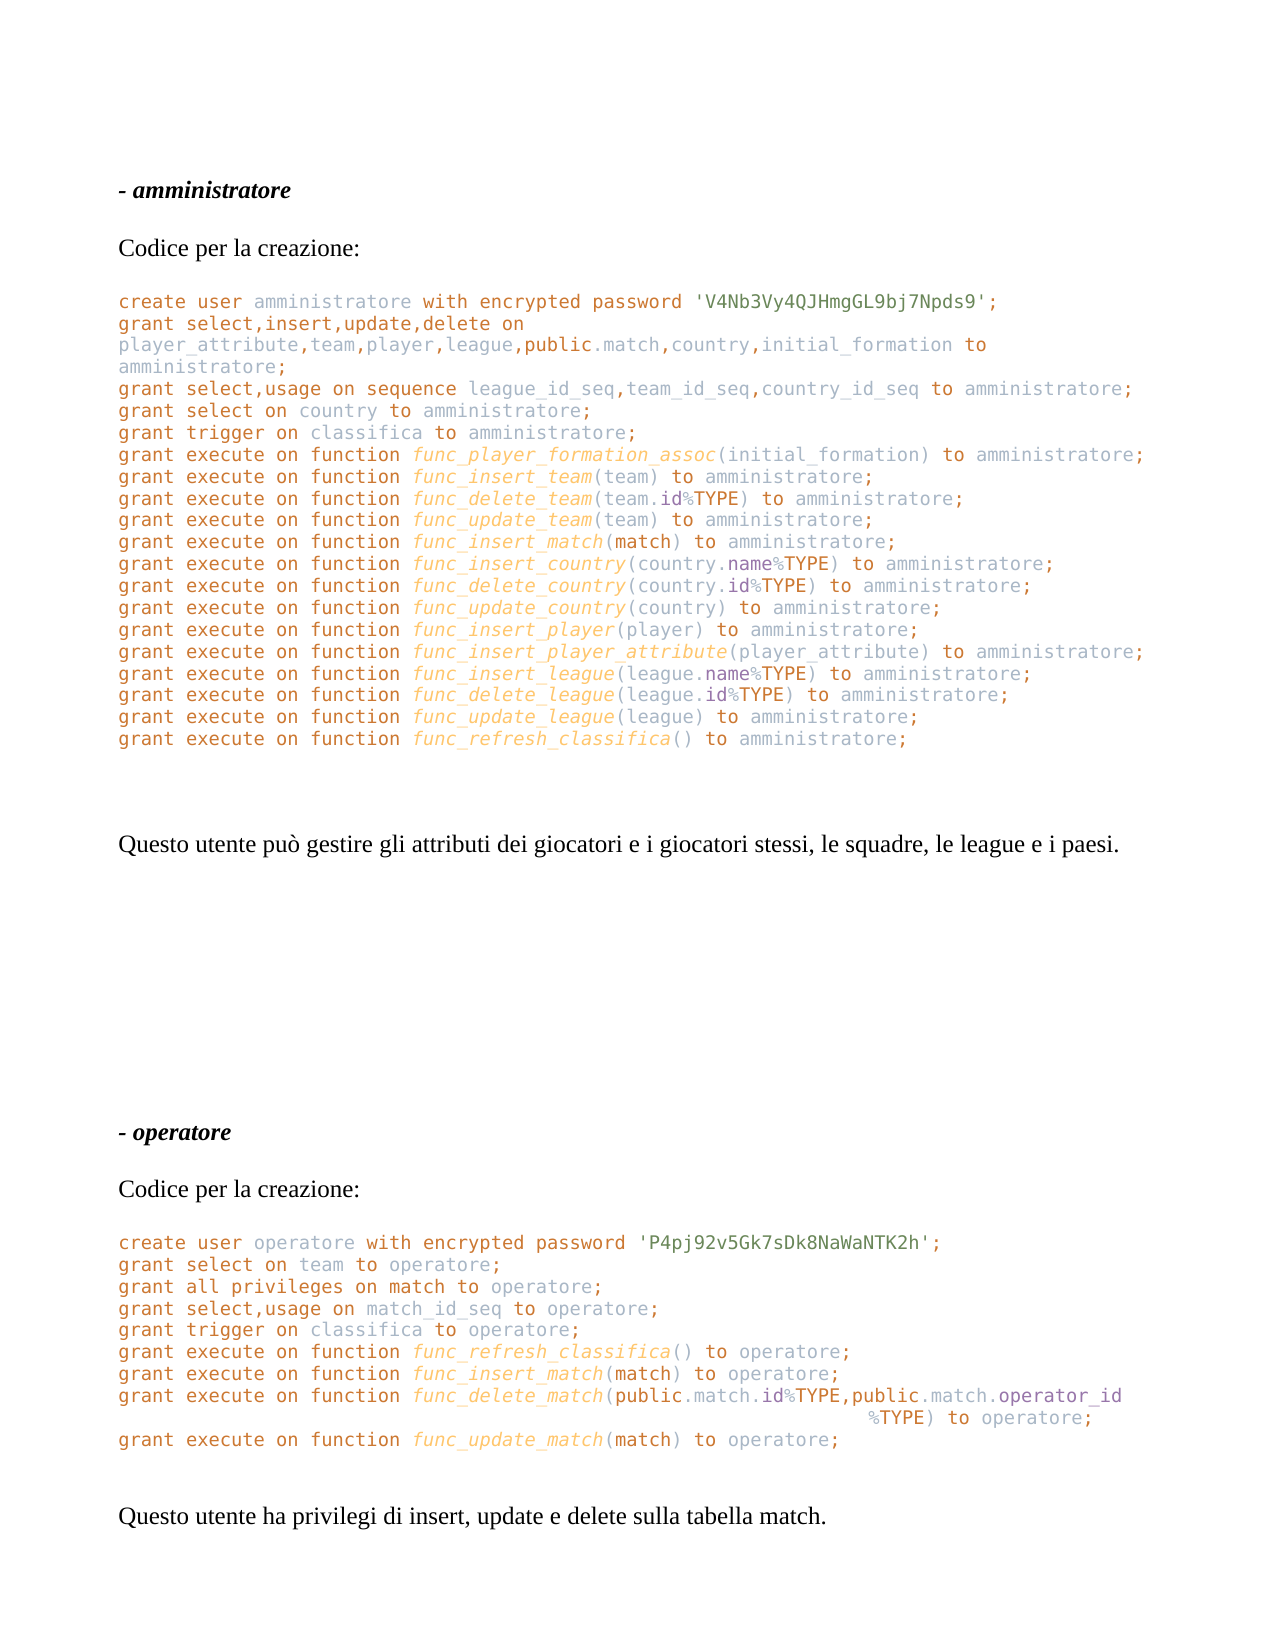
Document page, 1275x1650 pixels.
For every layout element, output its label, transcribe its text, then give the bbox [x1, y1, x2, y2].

text Questo utente può gestire gli attributi dei giocatori e i giocatori stessi, le squadre, le league e i paesi. [118, 829, 1157, 858]
text Codice per la creazione: [118, 1174, 1157, 1203]
text - amministratore [118, 176, 1157, 204]
text - operatore [118, 1117, 1157, 1146]
text Codice per la creazione: [118, 233, 1157, 262]
text Questo utente ha privilegi di insert, update e delete sulla tabella match. [118, 1501, 1157, 1530]
text create user amministratore with encrypted password 'V4Nb3Vy4QJHmgGL9bj7Npds9'; grant select,insert,update,delete on player_attribute,team,player,league,public.match,country,initial_formation to amministratore; grant select,usage on sequence league_id_seq,team_id_seq,country_id_seq to amministratore; grant select on country to amministratore; grant trigger on classifica to amministratore; grant execute on function func_player_formation_assoc(initial_formation) to amministratore; grant execute on function func_insert_team(team) to amministratore; grant execute on function func_delete_team(team.id%TYPE) to amministratore; grant execute on function func_update_team(team) to amministratore; grant execute on function func_insert_match(match) to amministratore; grant execute on function func_insert_country(country.name%TYPE) to amministratore; grant execute on function func_delete_country(country.id%TYPE) to amministratore; grant execute on function func_update_country(country) to amministratore; grant execute on function func_insert_player(player) to amministratore; grant execute on function func_insert_player_attribute(player_attribute) to amministratore; grant execute on function func_insert_league(league.name%TYPE) to amministratore; grant execute on function func_delete_league(league.id%TYPE) to amministratore; grant execute on function func_update_league(league) to amministratore; grant execute on function func_refresh_classifica() to amministratore; [118, 291, 1157, 750]
text create user operatore with encrypted password 'P4pj92v5Gk7sDk8NaWaNTK2h'; grant select on team to operatore; grant all privileges on match to operatore; grant select,usage on match_id_seq to operatore; grant trigger on classifica to operatore; grant execute on function func_refresh_classifica() to operatore; grant execute on function func_insert_match(match) to operatore; grant execute on function func_delete_match(public.match.id%TYPE,public.match.operator_id %TYPE) to operatore; grant execute on function func_update_match(match) to operatore; [118, 1232, 1157, 1451]
